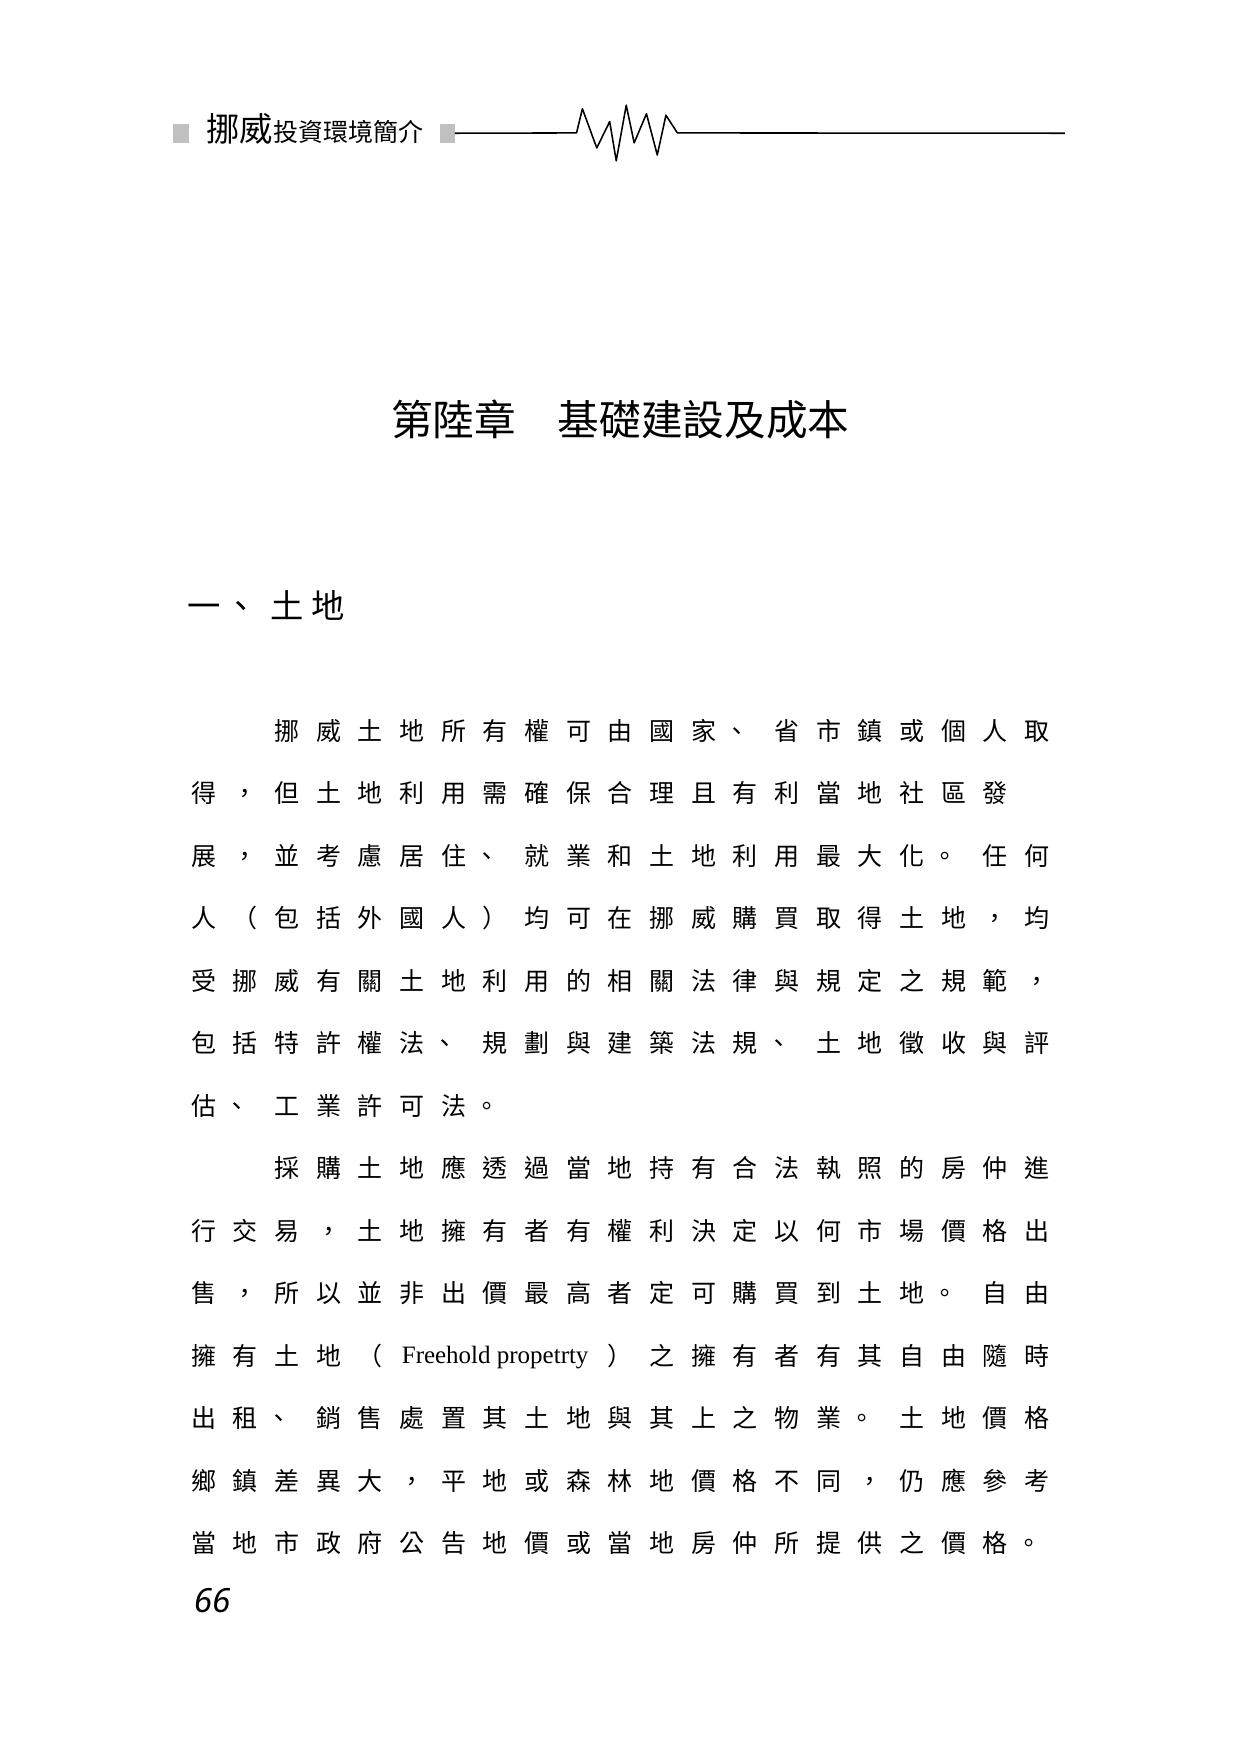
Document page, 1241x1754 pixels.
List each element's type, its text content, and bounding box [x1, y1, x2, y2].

text 挪威土地所有權可由國家、省市鎮或個人取得，但土地利用需確保合理且有利當地社區發展，並考慮居住、就業和土地利用最大化。任何人（包括外國人）均可在挪威購買取得土地，均受挪威有關土地利用的相關法律與規定之規範，包括特許權法、規劃與建築法規、土地徵收與評估、工業許可法。 [183, 688, 1058, 1125]
text 第陸章 基礎建設及成本 [183, 375, 1058, 438]
text 一、土地 [183, 563, 1058, 625]
text 採購土地應透過當地持有合法執照的房仲進行交易，土地擁有者有權利決定以何市場價格出售，所以並非出價最高者定可購買到土地。自由擁有土地（Freehold propetrty）之擁有者有其自由隨時出租、銷售處置其土地與其上之物業。土地價格鄉鎮差異大，平地或森林地價格不同，仍應參考當地市政府公告地價或當地房仲所提供之價格。 [183, 1125, 1058, 1563]
